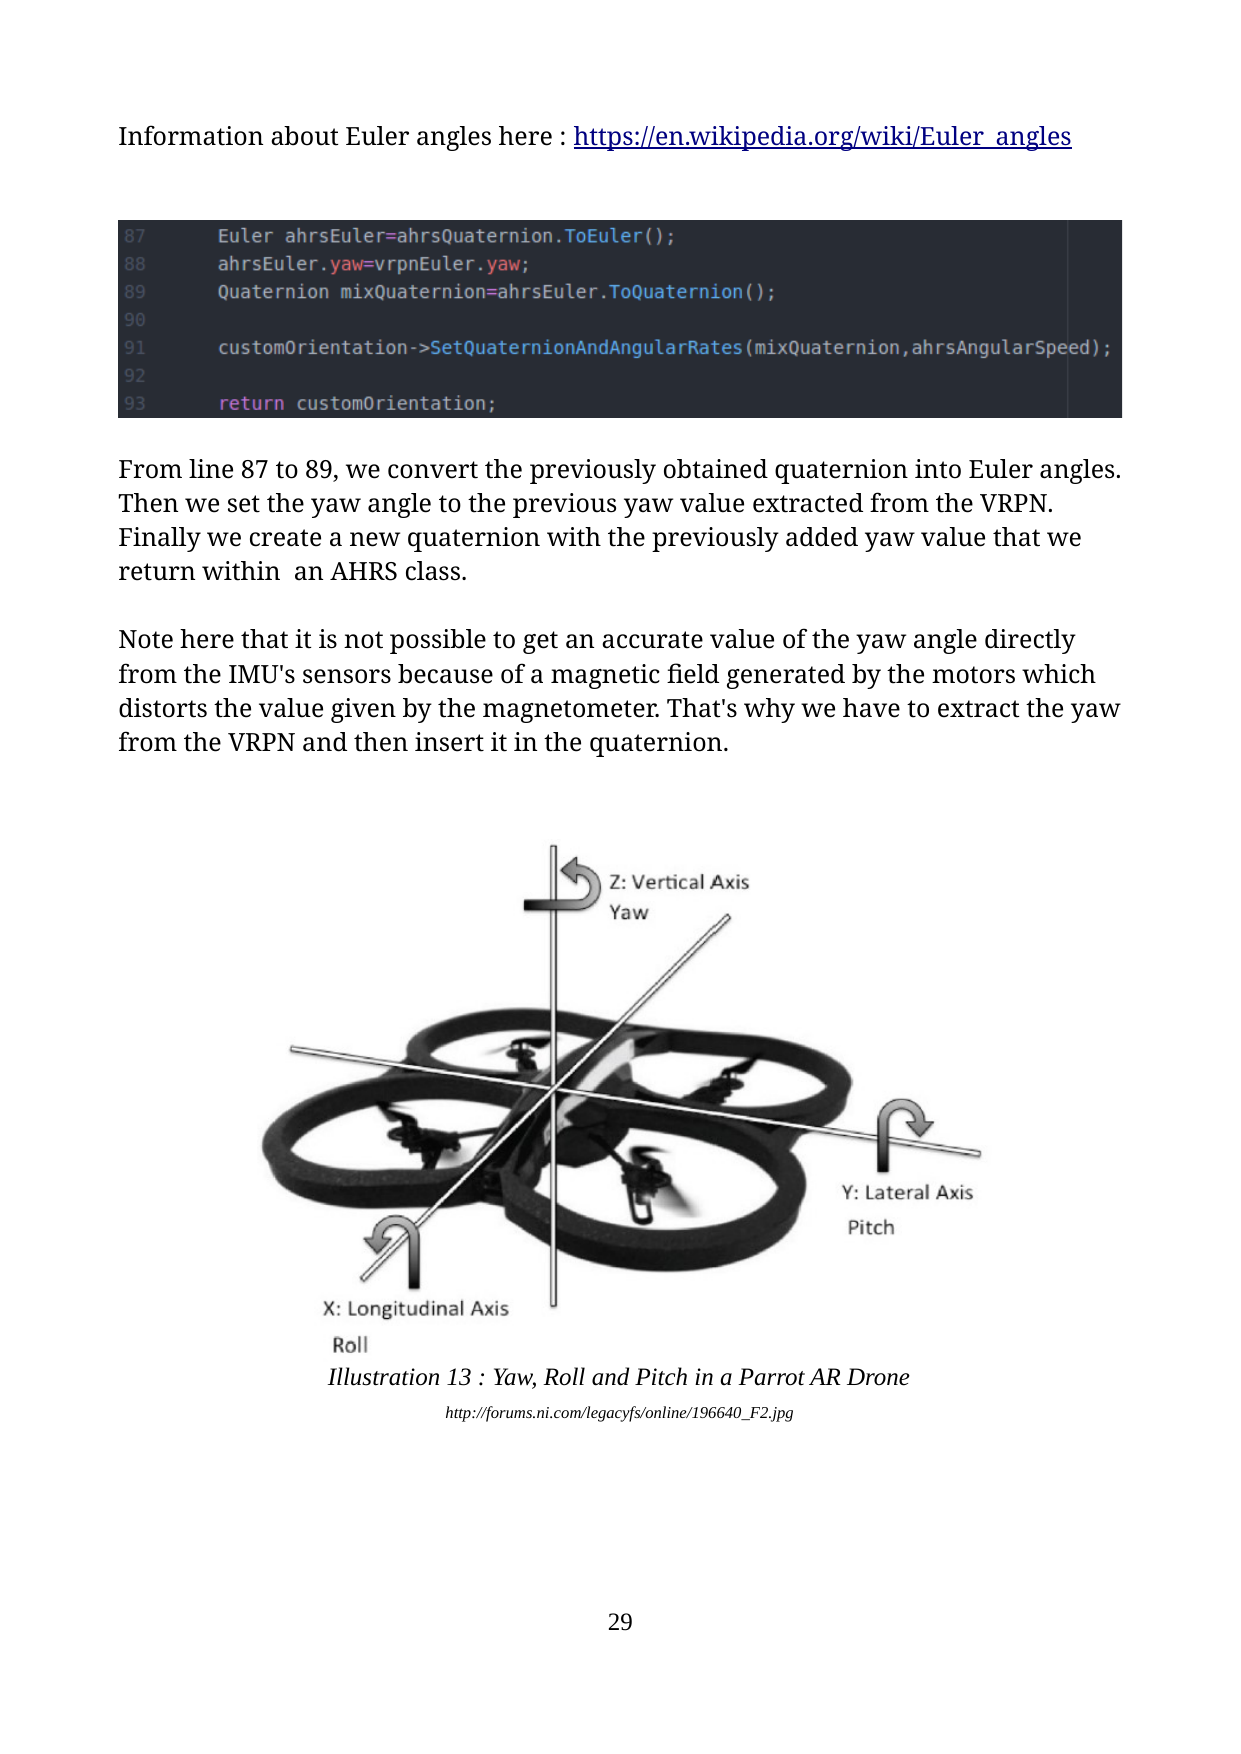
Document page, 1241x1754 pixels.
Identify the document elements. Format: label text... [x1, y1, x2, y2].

text Information about Euler angles here : https://en.wikipedia.org/wiki/Euler_angles [118, 118, 1122, 152]
text http://forums.ni.com/legacyfs/online/196640_F2.jpg [245, 1403, 996, 1422]
text Finally we create a new quaternion with the previously added yaw value that we return within an AHRS class. [118, 520, 1122, 588]
picture [248, 839, 992, 1362]
text From line 87 to 89, we convert the previously obtained quaternion into Euler angles. [118, 452, 1122, 486]
text Then we set the yaw angle to the previous yaw value extracted from the VRPN. [118, 486, 1122, 520]
text Illustration 13 : Yaw, Roll and Pitch in a Parrot AR Drone [245, 1362, 996, 1391]
picture [118, 220, 1123, 418]
text Note here that it is not possible to get an accurate value of the yaw angle directly from the IMU's sensors because of a magnetic field generated by the motors which distorts the value given by the magnetometer. That's why we have to extract the yaw from the VRPN and then insert it in the quaternion. [118, 622, 1122, 758]
